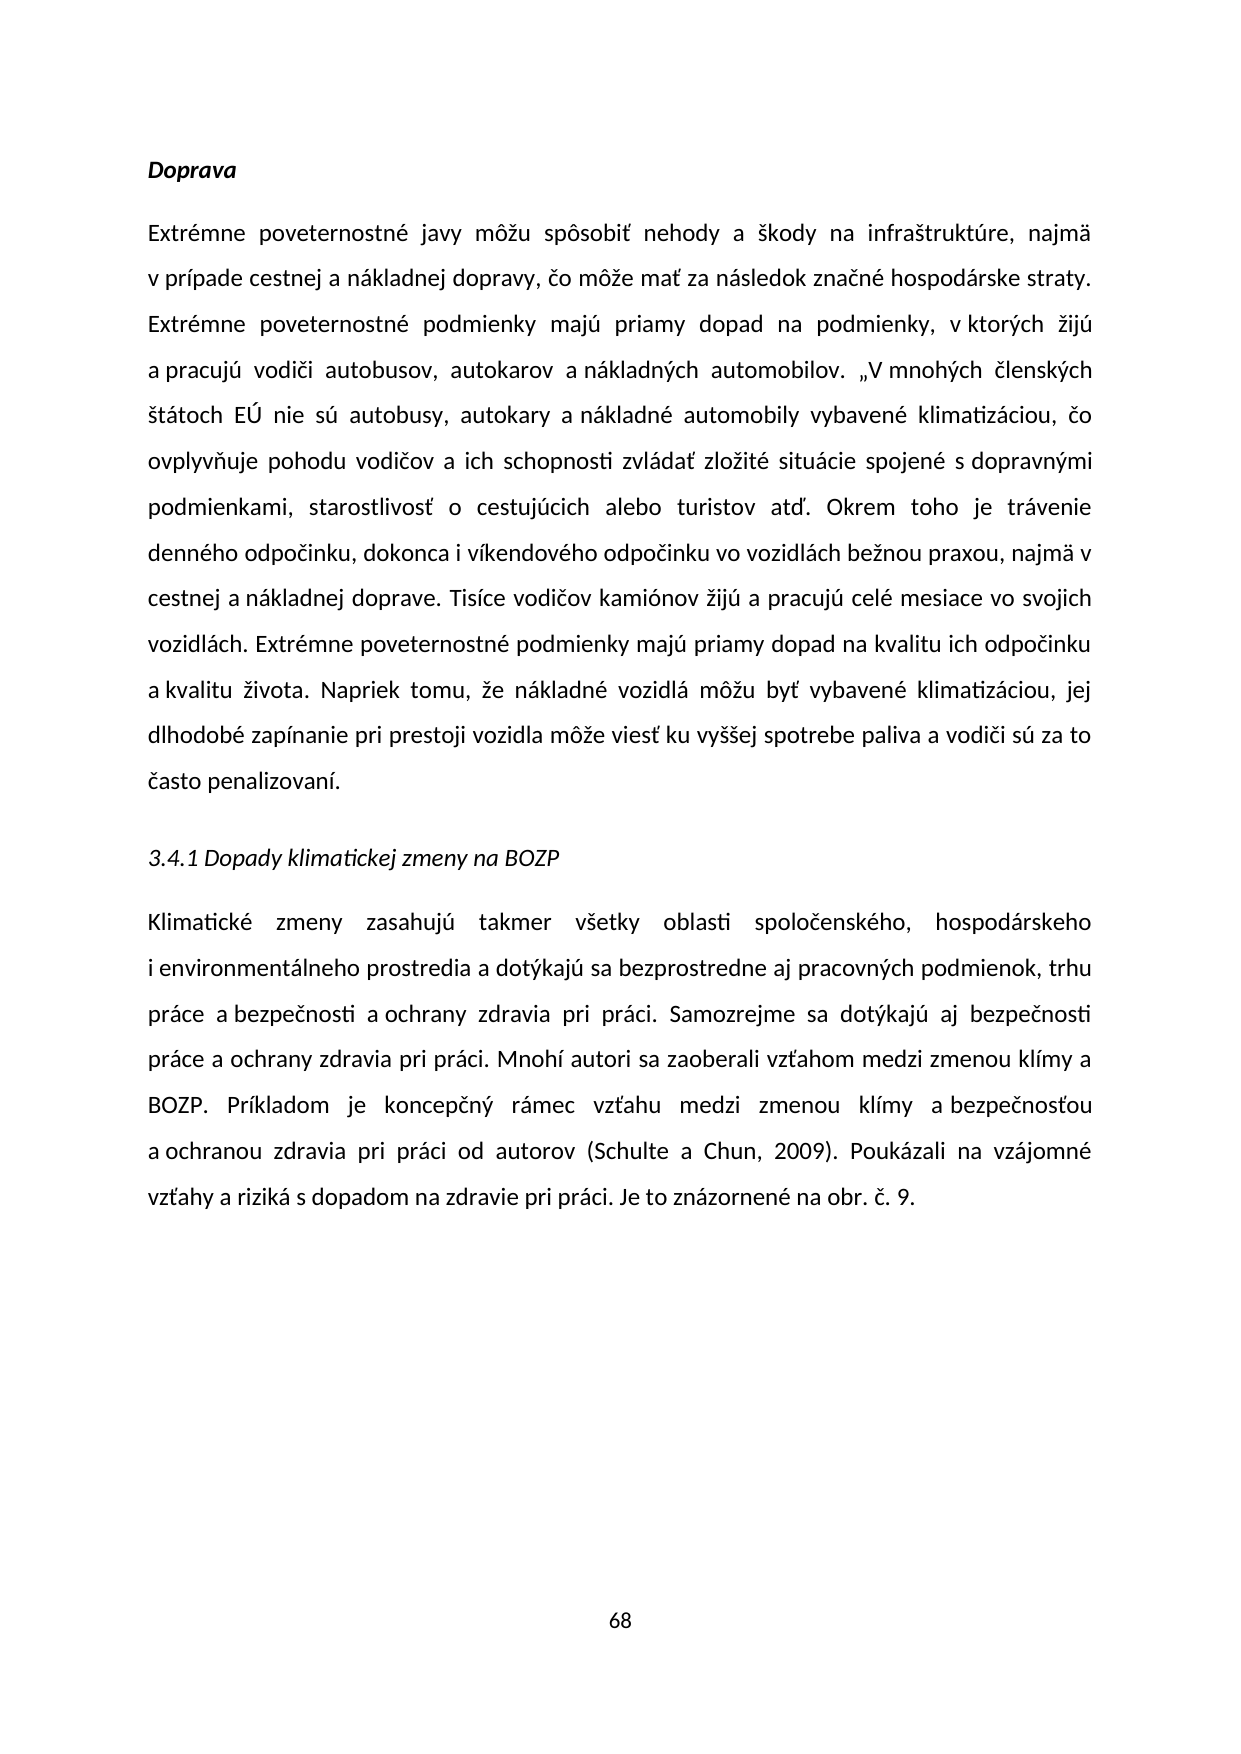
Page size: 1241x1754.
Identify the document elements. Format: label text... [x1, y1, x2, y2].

subtitle 3.4.1 Dopady klimatickej zmeny na BOZP [148, 842, 1093, 873]
text Klimatické zmeny zasahujú takmer všetky oblasti spoločenského, hospodárskeho i environmentálneho prostredia a dotýkajú sa bezprostredne aj pracovných podmienok, trhu práce a bezpečnosti a ochrany zdravia pri práci. Samozrejme sa dotýkajú aj bezpečnosti práce a ochrany zdravia pri práci. Mnohí autori sa zaoberali vzťahom medzi zmenou klímy a BOZP. Príkladom je koncepčný rámec vzťahu medzi zmenou klímy a bezpečnosťou a ochranou zdravia pri práci od autorov (Schulte a Chun, 2009). Poukázali na vzájomné vzťahy a riziká s dopadom na zdravie pri práci. Je to znázornené na obr. č. 9. [148, 906, 1093, 1211]
text Extrémne poveternostné javy môžu spôsobiť nehody a škody na infraštruktúre, najmä v prípade cestnej a nákladnej dopravy, čo môže mať za následok značné hospodárske straty. Extrémne poveternostné podmienky majú priamy dopad na podmienky, v ktorých žijú a pracujú vodiči autobusov, autokarov a nákladných automobilov. „V mnohých členských štátoch EÚ nie sú autobusy, autokary a nákladné automobily vybavené klimatizáciou, čo ovplyvňuje pohodu vodičov a ich schopnosti zvládať zložité situácie spojené s dopravnými podmienkami, starostlivosť o cestujúcich alebo turistov atď. Okrem toho je trávenie denného odpočinku, dokonca i víkendového odpočinku vo vozidlách bežnou praxou, najmä v cestnej a nákladnej doprave. Tisíce vodičov kamiónov žijú a pracujú celé mesiace vo svojich vozidlách. Extrémne poveternostné podmienky majú priamy dopad na kvalitu ich odpočinku a kvalitu života. Napriek tomu, že nákladné vozidlá môžu byť vybavené klimatizáciou, jej dlhodobé zapínanie pri prestoji vozidla môže viesť ku vyššej spotrebe paliva a vodiči sú za to často penalizovaní. [148, 217, 1093, 796]
text Doprava [148, 154, 1093, 185]
